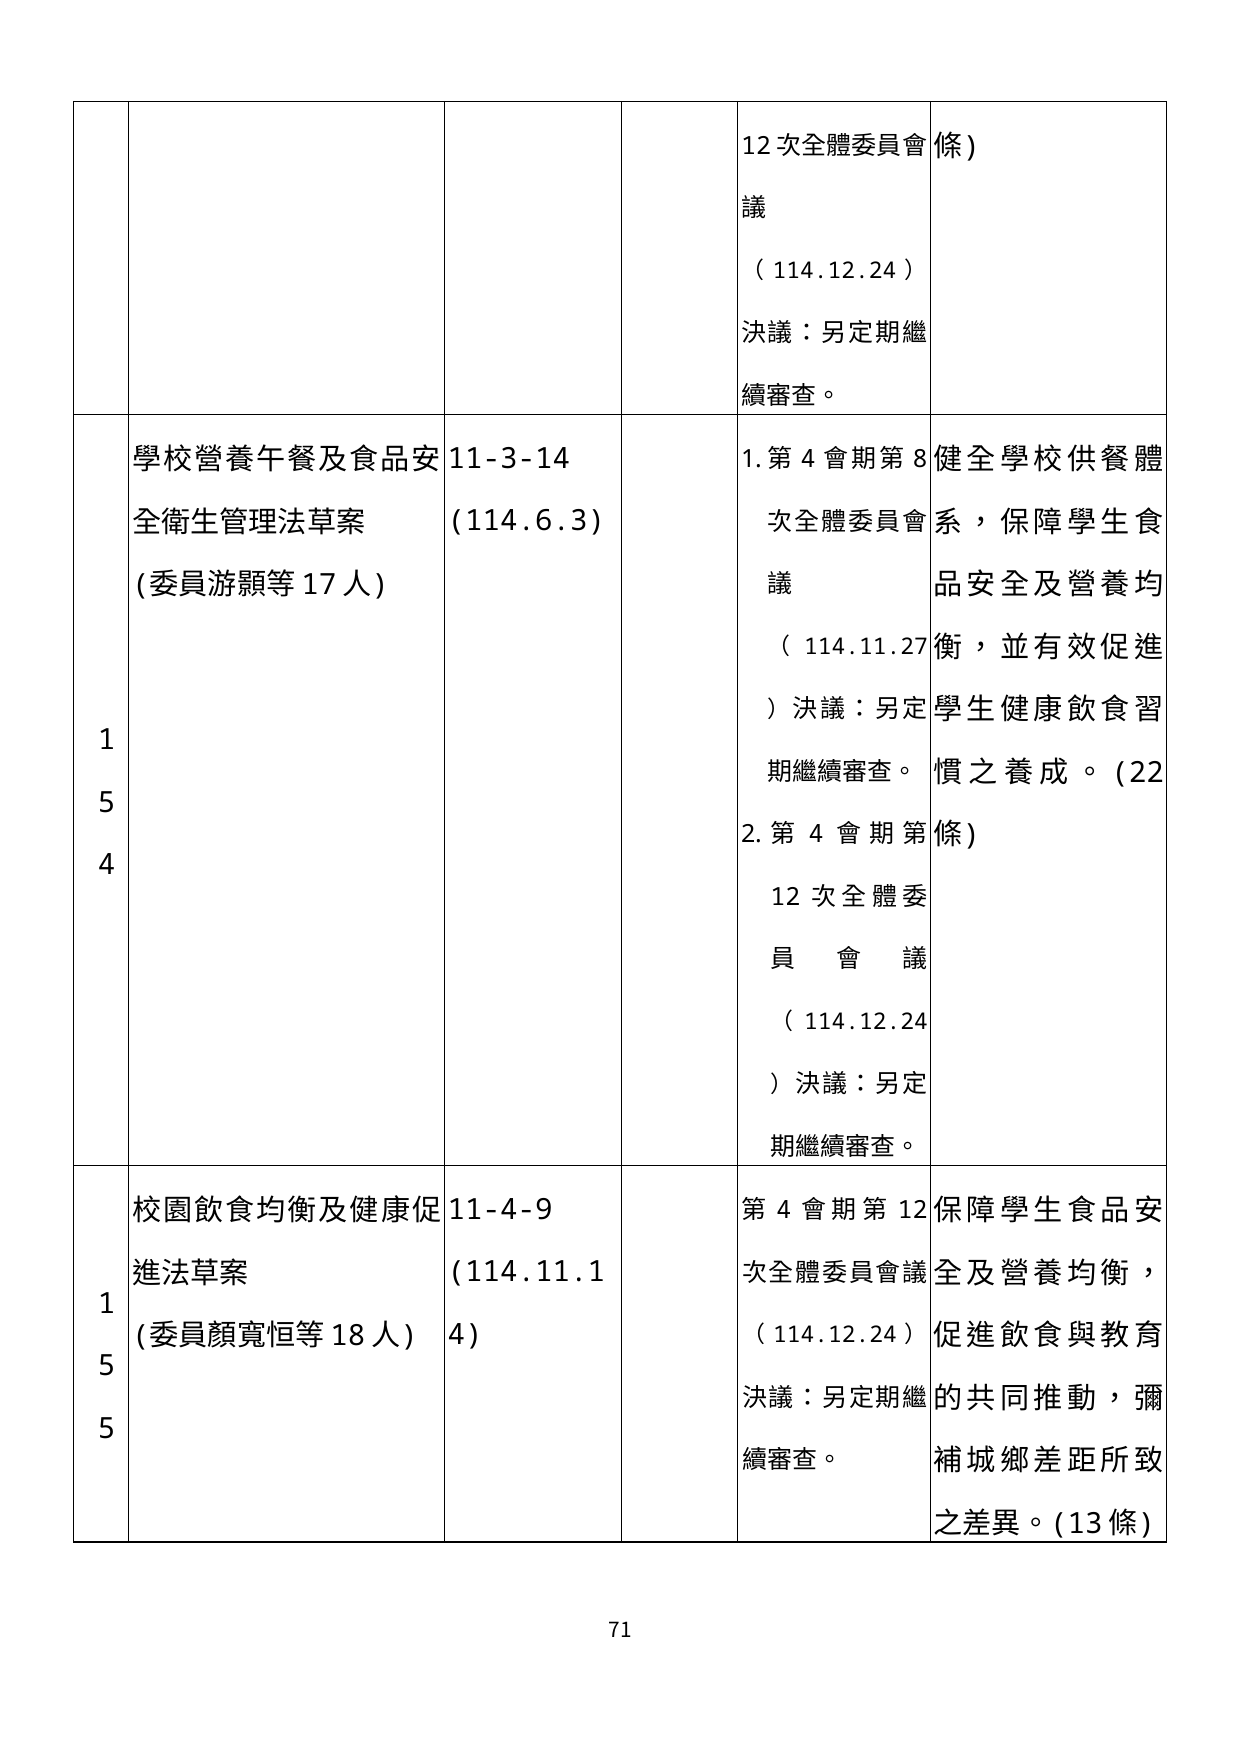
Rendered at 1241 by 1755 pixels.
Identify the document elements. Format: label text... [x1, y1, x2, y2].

table_cell 11-4-9 (114.11.14) [445, 1166, 621, 1541]
table_cell [622, 415, 737, 1165]
table_cell [622, 1166, 737, 1541]
table_cell 健全學校供餐體系，保障學生食品安全及營養均衡，並有效促進學生健康飲食習慣之養成。(22條) [931, 415, 1166, 1165]
table_cell [622, 102, 737, 414]
table_cell 第4會期第12次全體委員會議（114.12.24）決議：另定期繼續審查。 [738, 1166, 930, 1541]
table_cell [129, 102, 444, 414]
table_cell [74, 102, 128, 414]
table_cell 保障學生食品安全及營養均衡，促進飲食與教育的共同推動，彌補城鄉差距所致之差異。(13條) [931, 1166, 1166, 1541]
table_cell 12次全體委員會議（114.12.24）決議：另定期繼續審查。 [738, 102, 930, 414]
table_cell 條) [931, 102, 1166, 414]
table_cell 校園飲食均衡及健康促進法草案 (委員顏寬恒等18人) [129, 1166, 444, 1541]
table_cell 11-3-14 (114.6.3) [445, 415, 621, 1165]
table_cell 學校營養午餐及食品安全衛生管理法草案 (委員游顥等17人) [129, 415, 444, 1165]
table_cell [445, 102, 621, 414]
table_cell [74, 415, 128, 1165]
table_cell [74, 1166, 128, 1541]
table_cell 第4會期第8次全體委員會議（114.11.27）決議：另定期繼續審查。 第4會期第12次全體委員會議（114.12.24）決議：另定期繼續審查。 [738, 415, 930, 1165]
